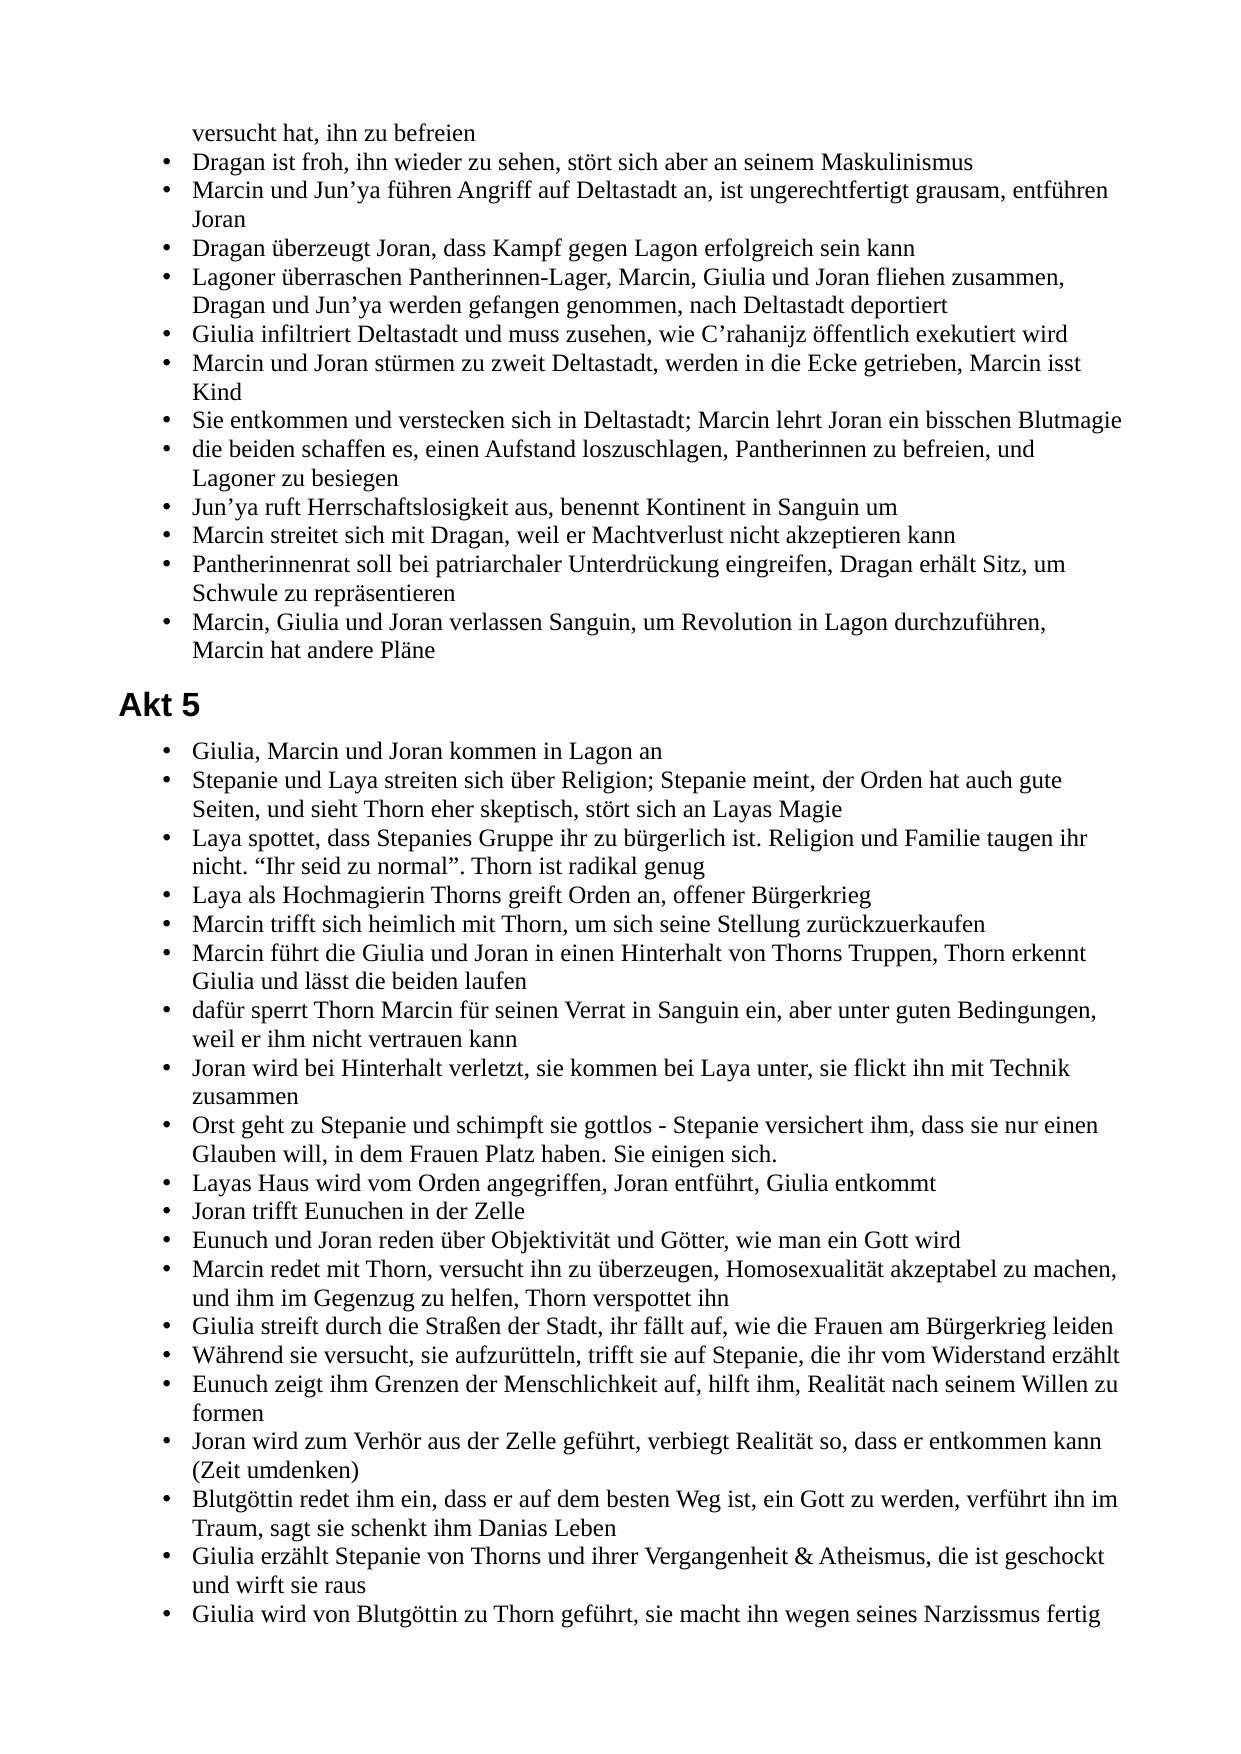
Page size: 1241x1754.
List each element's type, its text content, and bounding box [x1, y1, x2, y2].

list Marcin und Jun’ya führen Angriff auf Deltastadt an, ist ungerechtfertigt grausam, entführen Joran [162, 176, 1122, 233]
list versucht hat, ihn zu befreien [162, 118, 1122, 147]
list Lagoner überraschen Pantherinnen-Lager, Marcin, Giulia und Joran fliehen zusammen, Dragan und Jun’ya werden gefangen genommen, nach Deltastadt deportiert [162, 262, 1122, 319]
list dafür sperrt Thorn Marcin für seinen Verrat in Sanguin ein, aber unter guten Bedingungen, weil er ihm nicht vertrauen kann [162, 995, 1122, 1053]
list Giulia erzählt Stepanie von Thorns und ihrer Vergangenheit & Atheismus, die ist geschockt und wirft sie raus [162, 1541, 1122, 1599]
list Während sie versucht, sie aufzurütteln, trifft sie auf Stepanie, die ihr vom Widerstand erzählt [162, 1340, 1122, 1369]
list Laya spottet, dass Stepanies Gruppe ihr zu bürgerlich ist. Religion und Familie taugen ihr nicht. “Ihr seid zu normal”. Thorn ist radikal genug [162, 823, 1122, 880]
list Pantherinnenrat soll bei patriarchaler Unterdrückung eingreifen, Dragan erhält Sitz, um Schwule zu repräsentieren [162, 549, 1122, 607]
list Dragan überzeugt Joran, dass Kampf gegen Lagon erfolgreich sein kann [162, 233, 1122, 262]
list Marcin, Giulia und Joran verlassen Sanguin, um Revolution in Lagon durchzuführen, Marcin hat andere Pläne [162, 607, 1122, 664]
list Layas Haus wird vom Orden angegriffen, Joran entführt, Giulia entkommt [162, 1168, 1122, 1196]
list Marcin trifft sich heimlich mit Thorn, um sich seine Stellung zurückzuerkaufen [162, 909, 1122, 938]
list Stepanie und Laya streiten sich über Religion; Stepanie meint, der Orden hat auch gute Seiten, und sieht Thorn eher skeptisch, stört sich an Layas Magie [162, 765, 1122, 823]
list Giulia, Marcin und Joran kommen in Lagon an [162, 736, 1122, 765]
list Joran wird bei Hinterhalt verletzt, sie kommen bei Laya unter, sie flickt ihn mit Technik zusammen [162, 1053, 1122, 1110]
list Sie entkommen und verstecken sich in Deltastadt; Marcin lehrt Joran ein bisschen Blutmagie [162, 406, 1122, 434]
list Eunuch und Joran reden über Objektivität und Götter, wie man ein Gott wird [162, 1225, 1122, 1254]
list Marcin und Joran stürmen zu zweit Deltastadt, werden in die Ecke getrieben, Marcin isst Kind [162, 348, 1122, 406]
list Giulia infiltriert Deltastadt und muss zusehen, wie C’rahanijz öffentlich exekutiert wird [162, 319, 1122, 348]
list Laya als Hochmagierin Thorns greift Orden an, offener Bürgerkrieg [162, 880, 1122, 909]
list Giulia wird von Blutgöttin zu Thorn geführt, sie macht ihn wegen seines Narzissmus fertig [162, 1599, 1122, 1628]
list Marcin streitet sich mit Dragan, weil er Machtverlust nicht akzeptieren kann [162, 521, 1122, 549]
list Blutgöttin redet ihm ein, dass er auf dem besten Weg ist, ein Gott zu werden, verführt ihn im Traum, sagt sie schenkt ihm Danias Leben [162, 1484, 1122, 1541]
list Dragan ist froh, ihn wieder zu sehen, stört sich aber an seinem Maskulinismus [162, 147, 1122, 176]
list Jun’ya ruft Herrschaftslosigkeit aus, benennt Kontinent in Sanguin um [162, 492, 1122, 521]
list Orst geht zu Stepanie und schimpft sie gottlos - Stepanie versichert ihm, dass sie nur einen Glauben will, in dem Frauen Platz haben. Sie einigen sich. [162, 1110, 1122, 1168]
list Joran trifft Eunuchen in der Zelle [162, 1196, 1122, 1225]
list Marcin redet mit Thorn, versucht ihn zu überzeugen, Homosexualität akzeptabel zu machen, und ihm im Gegenzug zu helfen, Thorn verspottet ihn [162, 1254, 1122, 1311]
subtitle Akt 5 [118, 685, 1122, 724]
list Marcin führt die Giulia und Joran in einen Hinterhalt von Thorns Truppen, Thorn erkennt Giulia und lässt die beiden laufen [162, 938, 1122, 995]
list Eunuch zeigt ihm Grenzen der Menschlichkeit auf, hilft ihm, Realität nach seinem Willen zu formen [162, 1369, 1122, 1426]
list die beiden schaffen es, einen Aufstand loszuschlagen, Pantherinnen zu befreien, und Lagoner zu besiegen [162, 434, 1122, 492]
list Giulia streift durch die Straßen der Stadt, ihr fällt auf, wie die Frauen am Bürgerkrieg leiden [162, 1311, 1122, 1340]
list Joran wird zum Verhör aus der Zelle geführt, verbiegt Realität so, dass er entkommen kann (Zeit umdenken) [162, 1426, 1122, 1484]
